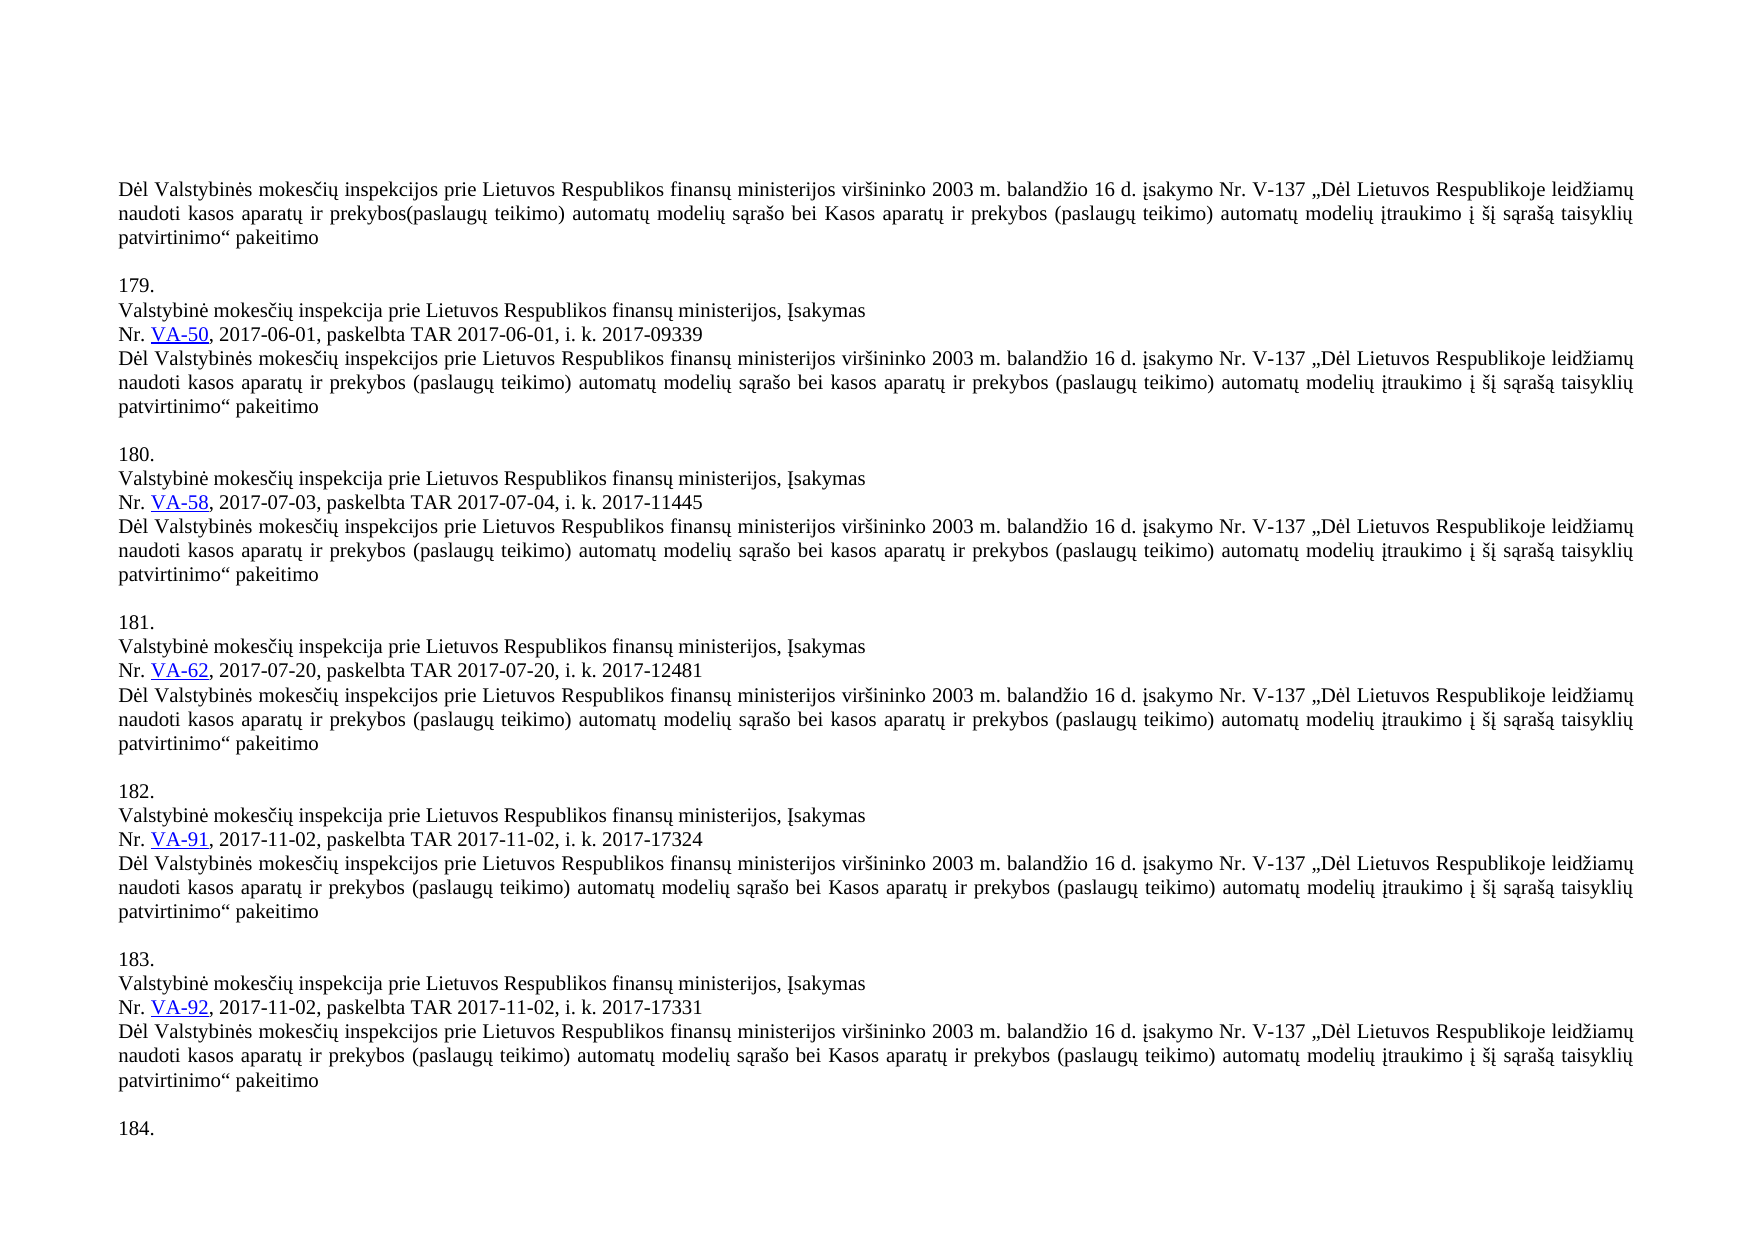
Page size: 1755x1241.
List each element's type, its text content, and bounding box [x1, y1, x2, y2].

text Valstybinė mokesčių inspekcija prie Lietuvos Respublikos finansų ministerijos, Įsakymas [118, 297, 1636, 322]
text Valstybinė mokesčių inspekcija prie Lietuvos Respublikos finansų ministerijos, Įsakymas [118, 971, 1636, 995]
text 183. [118, 947, 1636, 971]
text 181. [118, 610, 1636, 634]
text Dėl Valstybinės mokesčių inspekcijos prie Lietuvos Respublikos finansų ministerijos viršininko 2003 m. balandžio 16 d. įsakymo Nr. V-137 „Dėl Lietuvos Respublikoje leidžiamų naudoti kasos aparatų ir prekybos (paslaugų teikimo) automatų modelių sąrašo bei kasos aparatų ir prekybos (paslaugų teikimo) automatų modelių įtraukimo į šį sąrašą taisyklių patvirtinimo“ pakeitimo [118, 514, 1636, 586]
text Valstybinė mokesčių inspekcija prie Lietuvos Respublikos finansų ministerijos, Įsakymas [118, 466, 1636, 490]
text Dėl Valstybinės mokesčių inspekcijos prie Lietuvos Respublikos finansų ministerijos viršininko 2003 m. balandžio 16 d. įsakymo Nr. V-137 „Dėl Lietuvos Respublikoje leidžiamų naudoti kasos aparatų ir prekybos (paslaugų teikimo) automatų modelių sąrašo bei kasos aparatų ir prekybos (paslaugų teikimo) automatų modelių įtraukimo į šį sąrašą taisyklių patvirtinimo“ pakeitimo [118, 682, 1636, 755]
text Nr. VA-58, 2017-07-03, paskelbta TAR 2017-07-04, i. k. 2017-11445 [118, 490, 1636, 514]
text Nr. VA-50, 2017-06-01, paskelbta TAR 2017-06-01, i. k. 2017-09339 [118, 322, 1636, 346]
text 182. [118, 779, 1636, 803]
text 179. [118, 273, 1636, 297]
text Nr. VA-91, 2017-11-02, paskelbta TAR 2017-11-02, i. k. 2017-17324 [118, 827, 1636, 851]
text 184. [118, 1116, 1636, 1140]
text Valstybinė mokesčių inspekcija prie Lietuvos Respublikos finansų ministerijos, Įsakymas [118, 634, 1636, 658]
text Dėl Valstybinės mokesčių inspekcijos prie Lietuvos Respublikos finansų ministerijos viršininko 2003 m. balandžio 16 d. įsakymo Nr. V-137 „Dėl Lietuvos Respublikoje leidžiamų naudoti kasos aparatų ir prekybos (paslaugų teikimo) automatų modelių sąrašo bei kasos aparatų ir prekybos (paslaugų teikimo) automatų modelių įtraukimo į šį sąrašą taisyklių patvirtinimo“ pakeitimo [118, 346, 1636, 418]
text Nr. VA-92, 2017-11-02, paskelbta TAR 2017-11-02, i. k. 2017-17331 [118, 995, 1636, 1019]
text 180. [118, 442, 1636, 466]
text Dėl Valstybinės mokesčių inspekcijos prie Lietuvos Respublikos finansų ministerijos viršininko 2003 m. balandžio 16 d. įsakymo Nr. V-137 „Dėl Lietuvos Respublikoje leidžiamų naudoti kasos aparatų ir prekybos (paslaugų teikimo) automatų modelių sąrašo bei Kasos aparatų ir prekybos (paslaugų teikimo) automatų modelių įtraukimo į šį sąrašą taisyklių patvirtinimo“ pakeitimo [118, 1019, 1636, 1092]
text Valstybinė mokesčių inspekcija prie Lietuvos Respublikos finansų ministerijos, Įsakymas [118, 803, 1636, 827]
text Dėl Valstybinės mokesčių inspekcijos prie Lietuvos Respublikos finansų ministerijos viršininko 2003 m. balandžio 16 d. įsakymo Nr. V-137 „Dėl Lietuvos Respublikoje leidžiamų naudoti kasos aparatų ir prekybos (paslaugų teikimo) automatų modelių sąrašo bei Kasos aparatų ir prekybos (paslaugų teikimo) automatų modelių įtraukimo į šį sąrašą taisyklių patvirtinimo“ pakeitimo [118, 851, 1636, 923]
text Nr. VA-62, 2017-07-20, paskelbta TAR 2017-07-20, i. k. 2017-12481 [118, 658, 1636, 682]
text Dėl Valstybinės mokesčių inspekcijos prie Lietuvos Respublikos finansų ministerijos viršininko 2003 m. balandžio 16 d. įsakymo Nr. V-137 „Dėl Lietuvos Respublikoje leidžiamų naudoti kasos aparatų ir prekybos(paslaugų teikimo) automatų modelių sąrašo bei Kasos aparatų ir prekybos (paslaugų teikimo) automatų modelių įtraukimo į šį sąrašą taisyklių patvirtinimo“ pakeitimo [118, 177, 1636, 249]
